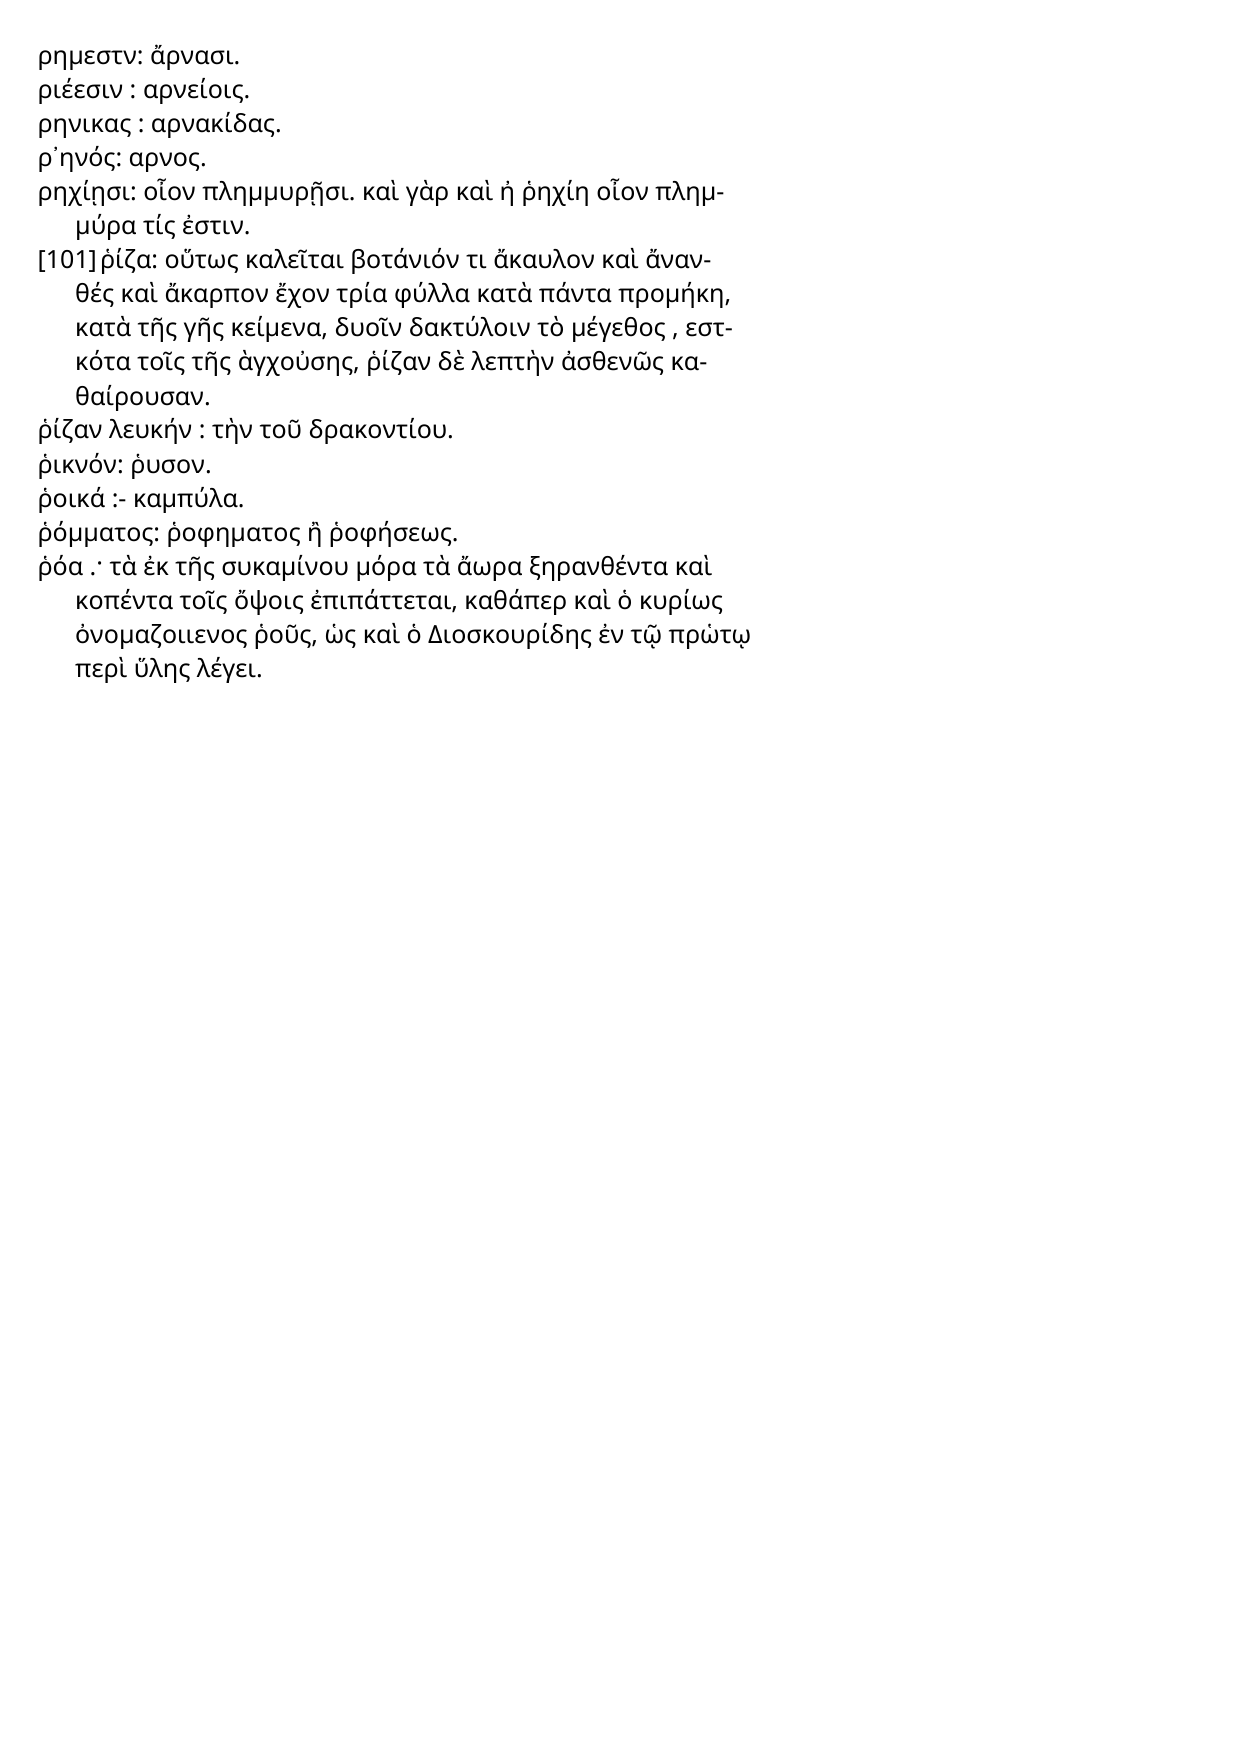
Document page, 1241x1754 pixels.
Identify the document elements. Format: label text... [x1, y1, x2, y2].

text ρηχίῃσι: οἶον πλημμυρῇσι. καὶ γὰρ καὶ ἠ ῥηχίη οἶον πλημ- μύρα τίς ἐστιν. [37, 174, 1203, 242]
text ῥίζαν λευκήν : τὴν τοῦ δρακοντίου. [37, 412, 1203, 446]
text ῥόα .· τὰ ἐκ τῆς συκαμίνου μόρα τὰ ἄωρα ξηρανθέντα καὶ κοπέντα τοῖς ὄψοις ἐπιπάττεται, καθάπερ καὶ ὁ κυρίως ὀνομαζοιιενος ῥοῦς, ὡς καὶ ὁ Διοσκουρίδης ἐν τῷ πρὡτῳ περὶ ὕλης λέγει. [37, 548, 1203, 685]
text ρηνικας : αρνακίδας. [37, 106, 1203, 140]
text [101] ῥίζα: οὕτως καλεῖται βοτάνιόν τι ἄκαυλον καὶ ἄναν- θές καὶ ἄκαρπον ἔχον τρία φύλλα κατὰ πάντα προμήκη, κατὰ τῆς γῆς κείμενα, δυοῖν δακτύλοιν τὸ μέγεθος , εστ- κότα τοῖς τῆς ὰγχοὐσης, ῥίζαν δὲ λεπτὴν ἀσθενῶς κα- θαίρουσαν. [37, 242, 1203, 412]
text ῥόμματος: ῥοφηματος ἢ ῥοφήσεως. [37, 514, 1203, 548]
text ριέεσιν : αρνείοις. [37, 72, 1203, 106]
text ῥικνόν: ῥυσον. [37, 446, 1203, 480]
text ρ᾽ηνός: αρνος. [37, 140, 1203, 174]
text ρημεστν: ἄρνασι. [37, 37, 1203, 72]
text ῥοικά :- καμπύλα. [37, 480, 1203, 514]
